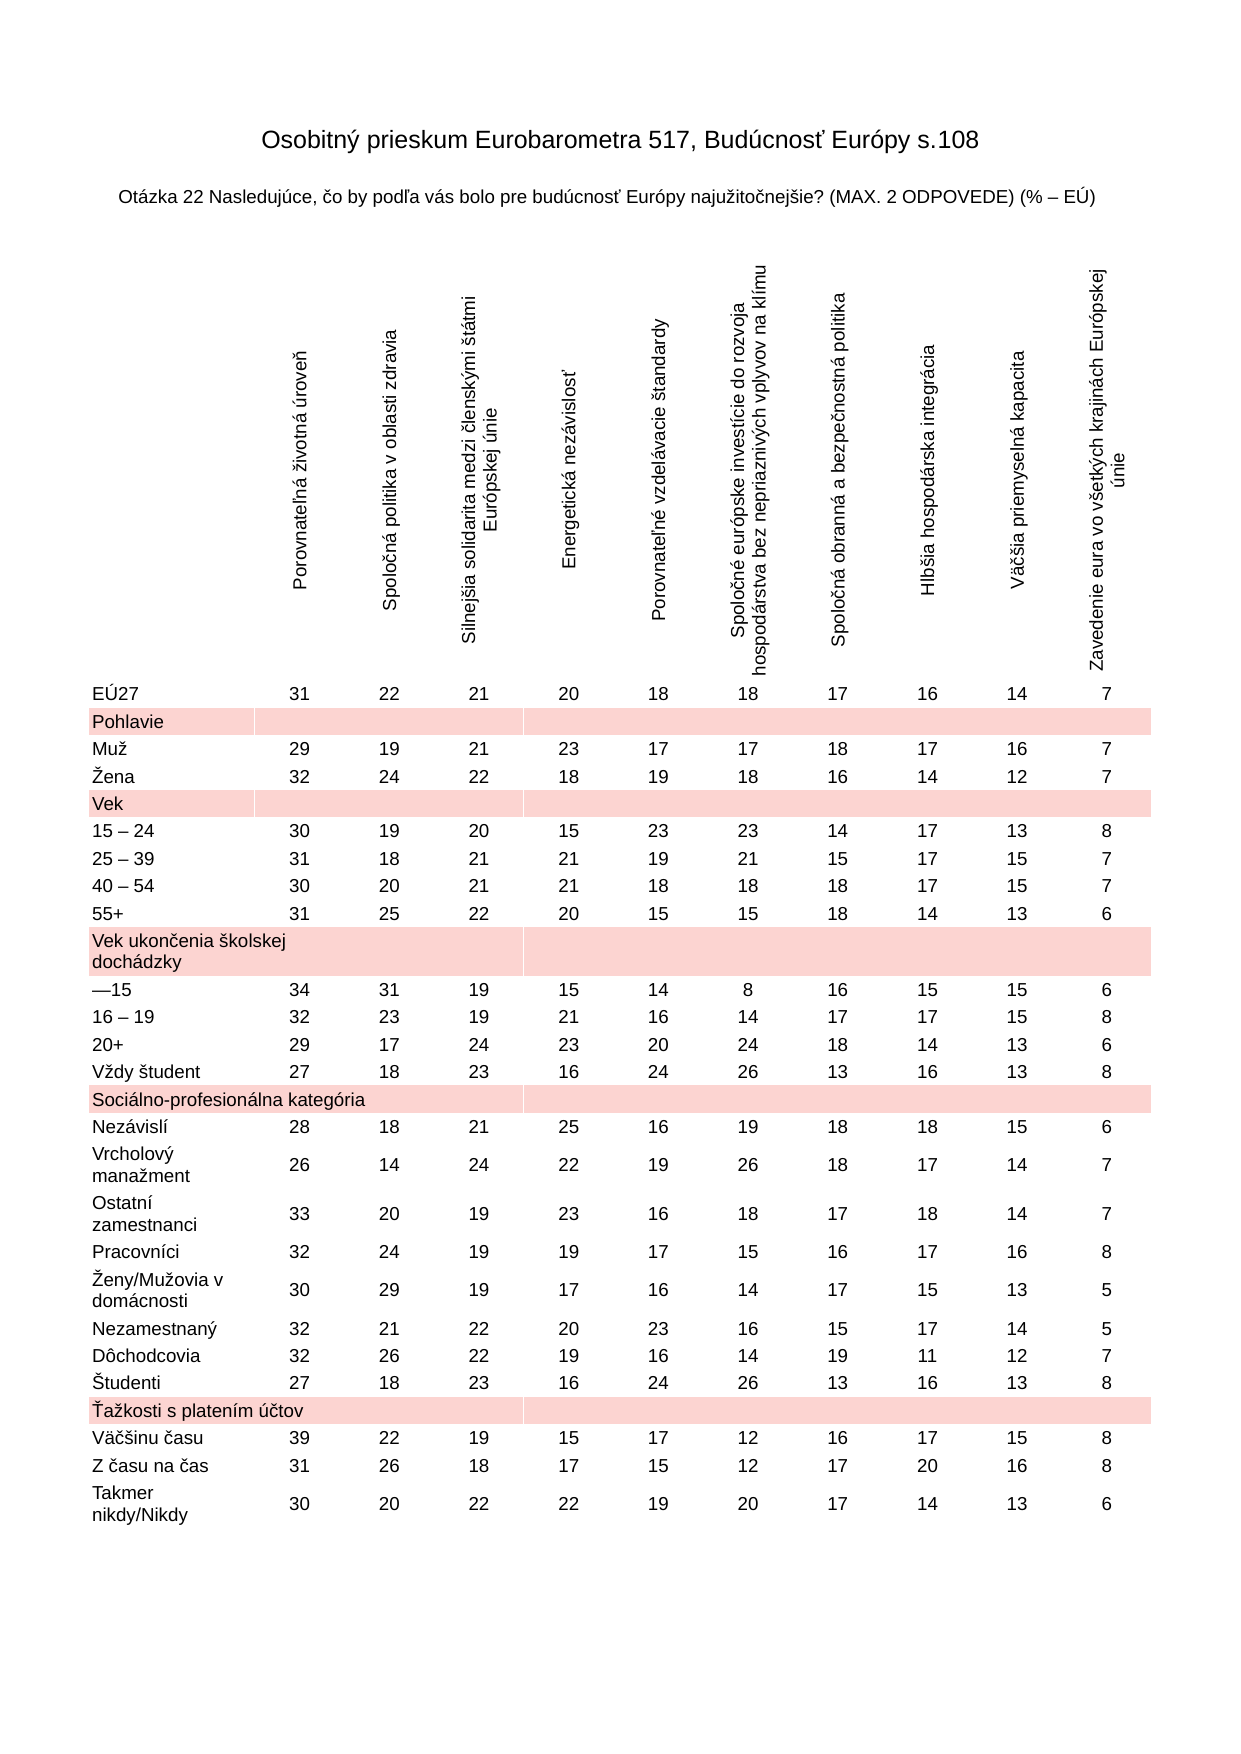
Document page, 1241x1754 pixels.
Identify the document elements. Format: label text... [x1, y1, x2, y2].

table_cell 19 [703, 1113, 793, 1140]
table_cell 16 [972, 735, 1062, 762]
table_cell 26 [703, 1058, 793, 1085]
table_cell 8 [1062, 1238, 1151, 1266]
table_cell 18 [613, 680, 703, 708]
table_cell 13 [972, 1369, 1062, 1397]
table_cell [703, 708, 793, 735]
table_cell 13 [972, 1266, 1062, 1314]
table_cell 6 [1062, 1113, 1151, 1140]
table_cell 7 [1062, 872, 1151, 899]
table_cell 14 [972, 1189, 1062, 1238]
table_cell 11 [882, 1342, 972, 1369]
table_cell [613, 1397, 703, 1424]
table_cell 19 [434, 976, 523, 1003]
table_cell [703, 1085, 793, 1113]
table_cell 31 [255, 900, 344, 927]
table_cell 14 [882, 1479, 972, 1528]
table_cell 20 [344, 872, 434, 899]
table_cell [613, 1085, 703, 1113]
table_cell 13 [793, 1058, 882, 1085]
table_cell [613, 708, 703, 735]
table_cell [344, 1397, 434, 1424]
table_cell 23 [344, 1003, 434, 1031]
table_cell 23 [613, 1315, 703, 1342]
table_cell 19 [793, 1342, 882, 1369]
table_cell 8 [1062, 1451, 1151, 1479]
table_cell 19 [434, 1238, 523, 1266]
table_cell 20 [524, 680, 613, 708]
table_cell 25 [344, 900, 434, 927]
table_cell Vždy študent [89, 1058, 254, 1085]
table_cell 17 [613, 735, 703, 762]
table_cell [882, 1085, 972, 1113]
table_cell 22 [434, 763, 523, 790]
table_cell [344, 790, 434, 817]
table_header Spoločná obranná a bezpečnostná politika [793, 260, 882, 680]
table_cell 21 [434, 1113, 523, 1140]
table_cell 24 [344, 763, 434, 790]
table_cell 16 [703, 1315, 793, 1342]
table_cell 26 [703, 1369, 793, 1397]
table_cell 22 [434, 900, 523, 927]
table_cell 14 [703, 1003, 793, 1031]
table_cell 20+ [89, 1031, 254, 1058]
table_cell 16 [793, 976, 882, 1003]
table_cell 22 [434, 1315, 523, 1342]
table_cell 14 [882, 900, 972, 927]
table_header Hlbšia hospodárska integrácia [882, 260, 972, 680]
table_cell 34 [255, 976, 344, 1003]
table_cell 7 [1062, 680, 1151, 708]
table_cell 20 [613, 1031, 703, 1058]
table_cell 14 [703, 1342, 793, 1369]
table_cell 16 [793, 1238, 882, 1266]
table_cell 22 [434, 1342, 523, 1369]
table_cell 32 [255, 1342, 344, 1369]
table_cell 17 [882, 845, 972, 872]
table_cell 20 [434, 817, 523, 845]
table_cell [434, 790, 523, 817]
table_cell 32 [255, 1238, 344, 1266]
table_cell Muž [89, 735, 254, 762]
table_cell 18 [344, 1058, 434, 1085]
table_cell 14 [793, 817, 882, 845]
table_cell 19 [434, 1189, 523, 1238]
table_cell 18 [793, 1113, 882, 1140]
table_cell 5 [1062, 1266, 1151, 1314]
table_cell 17 [882, 1003, 972, 1031]
table_cell 18 [703, 680, 793, 708]
table_cell 16 [524, 1058, 613, 1085]
table_cell 18 [703, 872, 793, 899]
table_cell 15 [524, 817, 613, 845]
table_cell 14 [344, 1140, 434, 1189]
table_cell [793, 708, 882, 735]
table_cell 12 [703, 1424, 793, 1451]
table_cell 17 [882, 1140, 972, 1189]
table_cell 6 [1062, 976, 1151, 1003]
table_cell 16 [882, 1369, 972, 1397]
table_cell 17 [703, 735, 793, 762]
table_cell 20 [882, 1451, 972, 1479]
table_cell 20 [344, 1479, 434, 1528]
table_cell 26 [344, 1342, 434, 1369]
table_cell 16 [613, 1113, 703, 1140]
table_cell 30 [255, 872, 344, 899]
table_cell 17 [882, 817, 972, 845]
table_cell 21 [434, 680, 523, 708]
table_cell Vek ukončenia školskej dochádzky [89, 927, 344, 976]
table_cell [972, 708, 1062, 735]
table_cell 21 [524, 872, 613, 899]
table_cell 23 [703, 817, 793, 845]
table_cell 16 [613, 1003, 703, 1031]
table_cell [1062, 1397, 1151, 1424]
table_cell 21 [524, 845, 613, 872]
table_cell 31 [344, 976, 434, 1003]
table_cell 40 – 54 [89, 872, 254, 899]
table_cell 15 [524, 1424, 613, 1451]
table_cell 26 [703, 1140, 793, 1189]
table_cell 21 [434, 845, 523, 872]
table_cell Študenti [89, 1369, 254, 1397]
table_cell 16 [613, 1342, 703, 1369]
table_cell 8 [1062, 1424, 1151, 1451]
table_cell 6 [1062, 900, 1151, 927]
table_cell [882, 1397, 972, 1424]
table_cell 14 [972, 1315, 1062, 1342]
table_cell 18 [793, 872, 882, 899]
table_cell 26 [344, 1451, 434, 1479]
table_cell 6 [1062, 1479, 1151, 1528]
table_cell 21 [434, 735, 523, 762]
table_cell 15 [972, 872, 1062, 899]
table_header Energetická nezávislosť [524, 260, 613, 680]
table_cell 19 [344, 735, 434, 762]
table_cell 19 [524, 1342, 613, 1369]
text Otázka 22 Nasledujúce, čo by podľa vás bolo pre budúcnosť Európy najužitočnejšie? (MAX. 2 ODPOVEDE) (% – EÚ) [118, 186, 1122, 208]
table_cell 15 – 24 [89, 817, 254, 845]
table_cell 30 [255, 1266, 344, 1314]
table_cell 20 [524, 900, 613, 927]
table_cell 16 [613, 1266, 703, 1314]
table_cell [882, 790, 972, 817]
table_cell 16 [613, 1189, 703, 1238]
table_cell [1062, 927, 1151, 976]
table_cell 13 [972, 1479, 1062, 1528]
table_cell 22 [524, 1140, 613, 1189]
table_cell 14 [882, 1031, 972, 1058]
table_cell 14 [613, 976, 703, 1003]
table_cell 17 [882, 1238, 972, 1266]
table_cell Nezamestnaný [89, 1315, 254, 1342]
table_cell 18 [344, 1369, 434, 1397]
table_cell 21 [434, 872, 523, 899]
table_cell 16 [882, 1058, 972, 1085]
table_cell [255, 790, 344, 817]
table_cell 22 [524, 1479, 613, 1528]
table_cell —15 [89, 976, 254, 1003]
table_cell 18 [703, 763, 793, 790]
table_cell 31 [255, 680, 344, 708]
table_cell 7 [1062, 845, 1151, 872]
table_cell 25 [524, 1113, 613, 1140]
table_cell [434, 1085, 523, 1113]
table_cell 29 [255, 1031, 344, 1058]
table_cell 25 – 39 [89, 845, 254, 872]
table_cell 15 [613, 900, 703, 927]
table_cell [972, 1397, 1062, 1424]
table_cell 31 [255, 1451, 344, 1479]
table_cell 18 [793, 1031, 882, 1058]
table_cell Vrcholový manažment [89, 1140, 254, 1189]
table_cell 39 [255, 1424, 344, 1451]
table_cell 32 [255, 1315, 344, 1342]
table_cell 24 [434, 1031, 523, 1058]
table_cell 23 [434, 1058, 523, 1085]
table_cell 22 [344, 680, 434, 708]
table_cell 16 – 19 [89, 1003, 254, 1031]
table_cell Pracovníci [89, 1238, 254, 1266]
table_cell 17 [793, 1189, 882, 1238]
table_cell [344, 927, 434, 976]
table_cell 17 [882, 1315, 972, 1342]
table_cell 8 [1062, 1369, 1151, 1397]
table_cell [1062, 790, 1151, 817]
table_cell 18 [882, 1113, 972, 1140]
table_cell 12 [703, 1451, 793, 1479]
table_cell 17 [882, 872, 972, 899]
table_cell Ženy/Mužovia v domácnosti [89, 1266, 254, 1314]
table_cell 15 [524, 976, 613, 1003]
table_cell 16 [793, 1424, 882, 1451]
table_cell 13 [972, 817, 1062, 845]
table_cell [972, 927, 1062, 976]
table_cell Žena [89, 763, 254, 790]
table_cell 16 [972, 1238, 1062, 1266]
table_header Porovnateľná životná úroveň [255, 260, 344, 680]
table_cell [972, 1085, 1062, 1113]
table_cell 18 [703, 1189, 793, 1238]
table_cell 32 [255, 763, 344, 790]
table_cell 17 [793, 680, 882, 708]
table_cell 15 [972, 976, 1062, 1003]
table_cell 15 [972, 845, 1062, 872]
table_cell 23 [613, 817, 703, 845]
table_header Porovnateľné vzdelávacie štandardy [613, 260, 703, 680]
table_cell Väčšinu času [89, 1424, 254, 1451]
table_cell 20 [344, 1189, 434, 1238]
table_cell 31 [255, 845, 344, 872]
table_cell 15 [972, 1113, 1062, 1140]
table_cell 17 [524, 1451, 613, 1479]
table_cell 19 [434, 1003, 523, 1031]
table_header [89, 260, 254, 680]
table_cell 14 [703, 1266, 793, 1314]
table_cell 19 [613, 845, 703, 872]
table_header Spoločná politika v oblasti zdravia [344, 260, 434, 680]
table_cell [703, 927, 793, 976]
table_cell [613, 790, 703, 817]
table_cell 17 [793, 1479, 882, 1528]
table_cell 15 [793, 845, 882, 872]
table_cell 28 [255, 1113, 344, 1140]
table_cell 16 [793, 763, 882, 790]
table_cell 17 [613, 1238, 703, 1266]
table_cell 22 [344, 1424, 434, 1451]
table_cell 17 [882, 1424, 972, 1451]
table_cell [524, 927, 613, 976]
table_cell 15 [613, 1451, 703, 1479]
table_cell 15 [972, 1003, 1062, 1031]
table_cell 27 [255, 1369, 344, 1397]
table_cell 7 [1062, 1140, 1151, 1189]
table_cell Nezávislí [89, 1113, 254, 1140]
table_cell 16 [524, 1369, 613, 1397]
table_cell 30 [255, 1479, 344, 1528]
table_cell [613, 927, 703, 976]
table_cell 20 [703, 1479, 793, 1528]
table_cell 20 [524, 1315, 613, 1342]
table_cell [1062, 1085, 1151, 1113]
table_cell 21 [344, 1315, 434, 1342]
table_cell 17 [613, 1424, 703, 1451]
table_cell 8 [1062, 817, 1151, 845]
table_cell 8 [1062, 1003, 1151, 1031]
table_cell 18 [793, 1140, 882, 1189]
table_cell 12 [972, 763, 1062, 790]
table_cell 30 [255, 817, 344, 845]
table_cell 8 [1062, 1058, 1151, 1085]
table_cell 18 [524, 763, 613, 790]
table_cell Sociálno-profesionálna kategória [89, 1085, 434, 1113]
table_header Zavedenie eura vo všetkých krajinách Európskej únie [1062, 260, 1151, 680]
table_cell Ostatní zamestnanci [89, 1189, 254, 1238]
table_cell 17 [882, 735, 972, 762]
table_cell 17 [524, 1266, 613, 1314]
table_cell 24 [344, 1238, 434, 1266]
table_cell 23 [434, 1369, 523, 1397]
table_cell 33 [255, 1189, 344, 1238]
table_header Väčšia priemyselná kapacita [972, 260, 1062, 680]
table_cell 18 [434, 1451, 523, 1479]
table_cell [1062, 708, 1151, 735]
table_cell [793, 927, 882, 976]
table_cell 15 [882, 976, 972, 1003]
table_cell [524, 1085, 613, 1113]
table_cell Vek [89, 790, 254, 817]
table_cell 14 [972, 680, 1062, 708]
table_cell 7 [1062, 763, 1151, 790]
table_cell 15 [703, 900, 793, 927]
table_cell [255, 708, 344, 735]
table_cell [793, 1085, 882, 1113]
table_cell 26 [255, 1140, 344, 1189]
table_cell [882, 708, 972, 735]
table_cell 17 [344, 1031, 434, 1058]
table_cell 18 [793, 735, 882, 762]
table_cell 29 [344, 1266, 434, 1314]
table_cell Ťažkosti s platením účtov [89, 1397, 344, 1424]
table_cell [793, 790, 882, 817]
table_cell 16 [882, 680, 972, 708]
table_cell 29 [255, 735, 344, 762]
table_cell EÚ27 [89, 680, 254, 708]
table_cell [344, 708, 434, 735]
table_cell [793, 1397, 882, 1424]
table_cell 24 [434, 1140, 523, 1189]
table_cell 23 [524, 1189, 613, 1238]
table_cell 15 [882, 1266, 972, 1314]
table_header Silnejšia solidarita medzi členskými štátmi Európskej únie [434, 260, 523, 680]
table_cell [434, 927, 523, 976]
table_cell 19 [344, 817, 434, 845]
table_cell 13 [972, 900, 1062, 927]
table_cell [524, 708, 613, 735]
table_cell [972, 790, 1062, 817]
table_cell 7 [1062, 735, 1151, 762]
table_cell 18 [344, 845, 434, 872]
table_cell 24 [703, 1031, 793, 1058]
table_cell 19 [613, 763, 703, 790]
table_cell 13 [972, 1058, 1062, 1085]
table_cell 22 [434, 1479, 523, 1528]
table_cell 16 [972, 1451, 1062, 1479]
table_cell 21 [524, 1003, 613, 1031]
table_cell 19 [613, 1140, 703, 1189]
table_cell [703, 1397, 793, 1424]
table_cell [882, 927, 972, 976]
table_cell 21 [703, 845, 793, 872]
table_cell 7 [1062, 1189, 1151, 1238]
table_cell 19 [434, 1424, 523, 1451]
table_cell 15 [972, 1424, 1062, 1451]
table_cell 7 [1062, 1342, 1151, 1369]
table_cell 14 [972, 1140, 1062, 1189]
table_cell 32 [255, 1003, 344, 1031]
table_cell 17 [793, 1451, 882, 1479]
table_cell 19 [524, 1238, 613, 1266]
table_cell Pohlavie [89, 708, 254, 735]
table_cell 17 [793, 1003, 882, 1031]
table_cell [703, 790, 793, 817]
table_cell 27 [255, 1058, 344, 1085]
table_cell 24 [613, 1058, 703, 1085]
table_cell 18 [344, 1113, 434, 1140]
table_cell 18 [613, 872, 703, 899]
table_cell 15 [703, 1238, 793, 1266]
table_cell 18 [882, 1189, 972, 1238]
table_cell 15 [793, 1315, 882, 1342]
table_cell 5 [1062, 1315, 1151, 1342]
table_cell [434, 1397, 523, 1424]
table_cell Z času na čas [89, 1451, 254, 1479]
table_cell [434, 708, 523, 735]
table_cell 18 [793, 900, 882, 927]
table_cell 24 [613, 1369, 703, 1397]
table_cell 23 [524, 735, 613, 762]
table_cell 13 [793, 1369, 882, 1397]
table_header Spoločné európske investície do rozvoja hospodárstva bez nepriaznivých vplyvov na klímu [703, 260, 793, 680]
table_cell 23 [524, 1031, 613, 1058]
table_cell 17 [793, 1266, 882, 1314]
table_cell 13 [972, 1031, 1062, 1058]
table_cell [524, 790, 613, 817]
table_cell 19 [613, 1479, 703, 1528]
table_cell 14 [882, 763, 972, 790]
table_cell 55+ [89, 900, 254, 927]
table_cell Dôchodcovia [89, 1342, 254, 1369]
table_cell [524, 1397, 613, 1424]
table_cell 8 [703, 976, 793, 1003]
table_cell Takmer nikdy/Nikdy [89, 1479, 254, 1528]
table_cell 6 [1062, 1031, 1151, 1058]
table_cell 12 [972, 1342, 1062, 1369]
table_cell 19 [434, 1266, 523, 1314]
